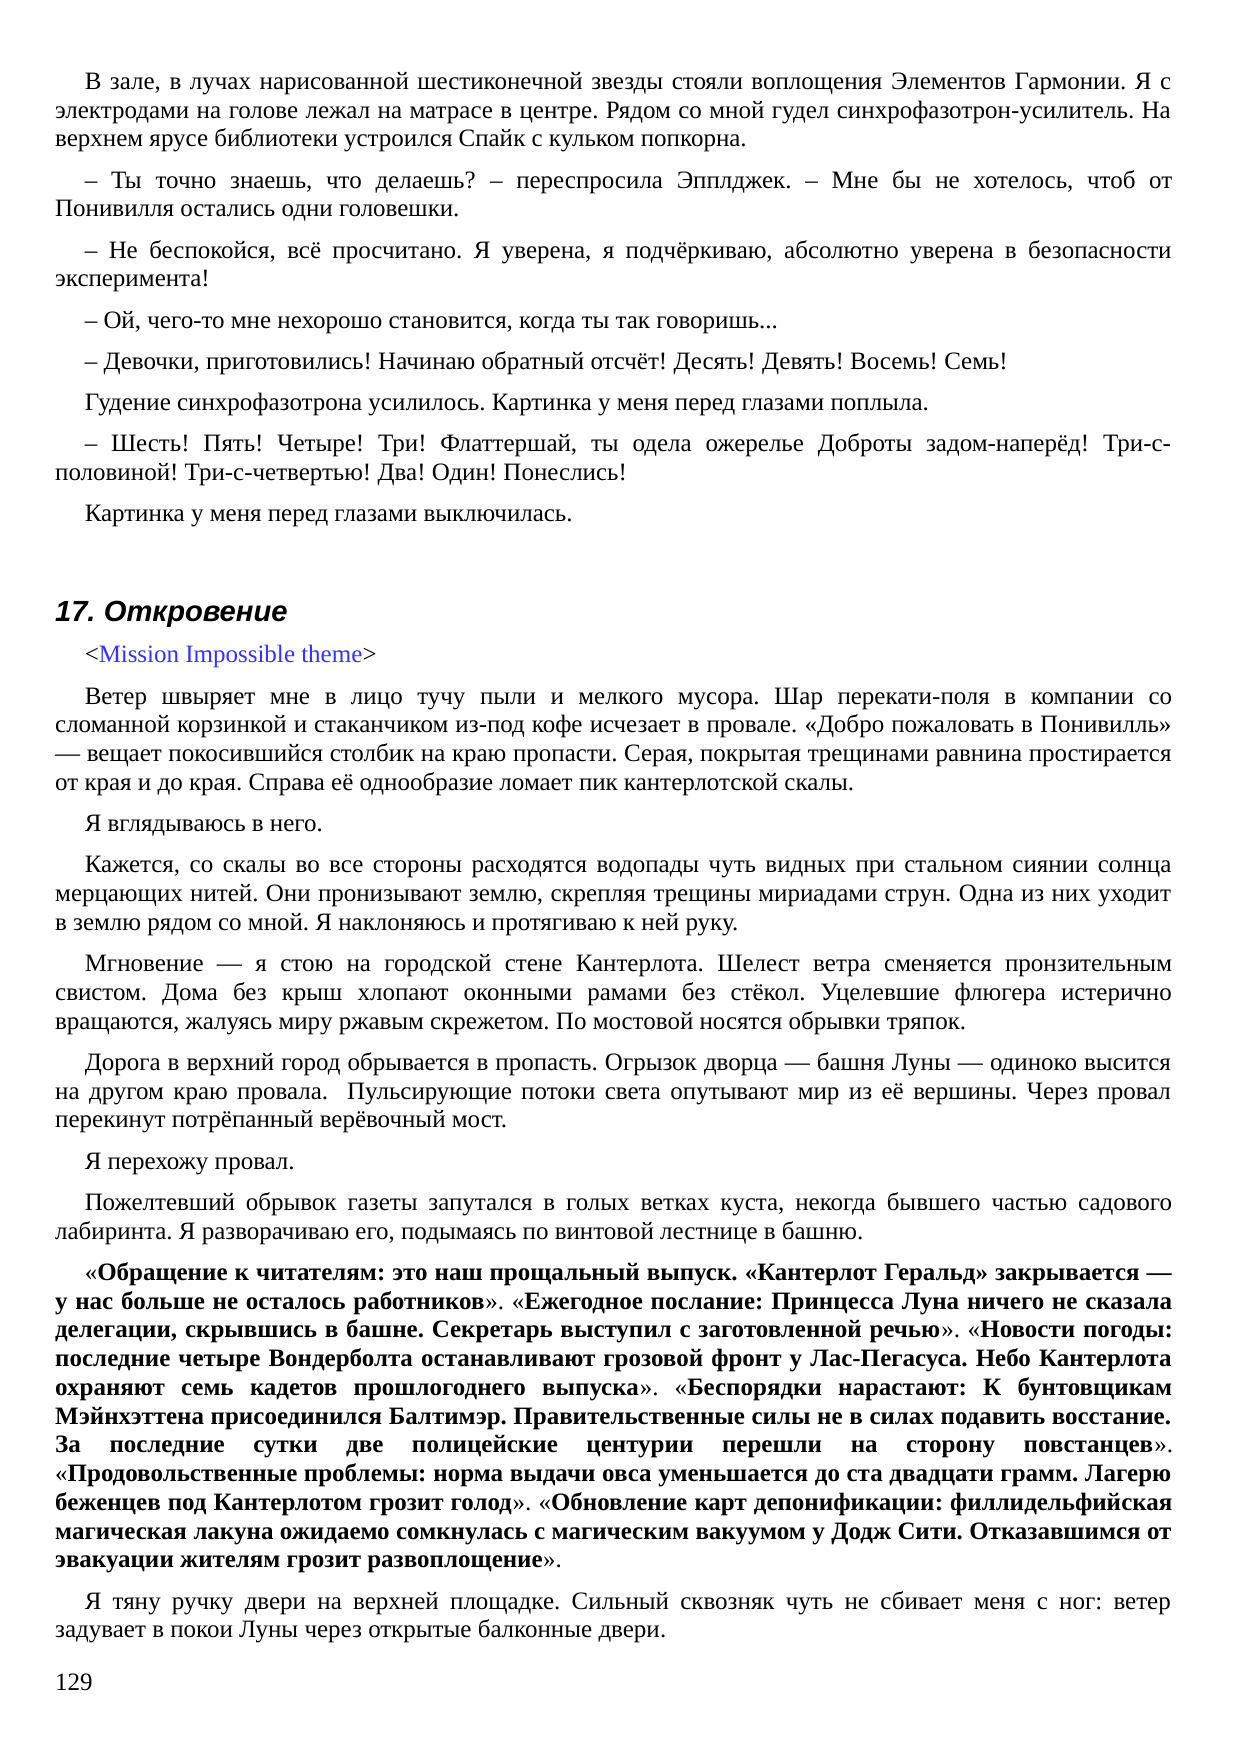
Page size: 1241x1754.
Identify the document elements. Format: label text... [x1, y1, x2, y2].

text Я вглядываюсь в него. [55, 808, 1173, 837]
text В зале, в лучах нарисованной шестиконечной звезды стояли воплощения Элементов Гармонии. Я с электродами на голове лежал на матрасе в центре. Рядом со мной гудел синхрофазотрон-усилитель. На верхнем ярусе библиотеки устроился Спайк с кульком попкорна. [55, 66, 1173, 152]
text Я перехожу провал. [55, 1146, 1173, 1174]
text Пожелтевший обрывок газеты запутался в голых ветках куста, некогда бывшего частью садового лабиринта. Я разворачиваю его, подымаясь по винтовой лестнице в башню. [55, 1187, 1173, 1244]
text – Не беспокойся, всё просчитано. Я уверена, я подчёркиваю, абсолютно уверена в безопасности эксперимента! [55, 235, 1173, 292]
text Картинка у меня перед глазами выключилась. [55, 498, 1173, 527]
text Гудение синхрофазотрона усилилось. Картинка у меня перед глазами поплыла. [55, 387, 1173, 416]
text Кажется, со скалы во все стороны расходятся водопады чуть видных при стальном сиянии солнца мерцающих нитей. Они пронизывают землю, скрепляя трещины мириадами струн. Одна из них уходит в землю рядом со мной. Я наклоняюсь и протягиваю к ней руку. [55, 849, 1173, 936]
text – Девочки, приготовились! Начинаю обратный отсчёт! Десять! Девять! Восемь! Семь! [55, 346, 1173, 375]
text <Mission Impossible theme> [55, 639, 1173, 668]
text Дорога в верхний город обрывается в пропасть. Огрызок дворца — башня Луны — одиноко высится на другом краю провала. Пульсирующие потоки света опутывают мир из её вершины. Через провал перекинут потрёпанный верёвочный мост. [55, 1047, 1173, 1133]
text – Ты точно знаешь, что делаешь? – переспросила Эпплджек. – Мне бы не хотелось, чтоб от Понивилля остались одни головешки. [55, 165, 1173, 222]
text Я тяну ручку двери на верхней площадке. Сильный сквозняк чуть не сбивает меня с ног: ветер задувает в покои Луны через открытые балконные двери. [55, 1586, 1173, 1643]
text Мгновение — я стою на городской стене Кантерлота. Шелест ветра сменяется пронзительным свистом. Дома без крыш хлопают оконными рамами без стёкол. Уцелевшие флюгера истерично вращаются, жалуясь миру ржавым скрежетом. По мостовой носятся обрывки тряпок. [55, 948, 1173, 1034]
text Ветер швыряет мне в лицо тучу пыли и мелкого мусора. Шар перекати-поля в компании со сломанной корзинкой и стаканчиком из-под кофе исчезает в провале. «Добро пожаловать в Понивилль» — вещает покосившийся столбик на краю пропасти. Серая, покрытая трещинами равнина простирается от края и до края. Справа её однообразие ломает пик кантерлотской скалы. [55, 681, 1173, 796]
subtitle 17. Откровение [55, 593, 1173, 627]
text «Обращение к читателям: это наш прощальный выпуск. «Кантерлот Геральд» закрывается — у нас больше не осталось работников». «Ежегодное послание: Принцесса Луна ничего не сказала делегации, скрывшись в башне. Секретарь выступил с заготовленной речью». «Новости погоды: последние четыре Вондерболта останавливают грозовой фронт у Лас-Пегасуса. Небо Кантерлота охраняют семь кадетов прошлогоднего выпуска». «Беспорядки нарастают: К бунтовщикам Мэйнхэттена присоединился Балтимэр. Правительственные силы не в силах подавить восстание. За последние сутки две полицейские центурии перешли на сторону повстанцев». «Продовольственные проблемы: норма выдачи овса уменьшается до ста двадцати грамм. Лагерю беженцев под Кантерлотом грозит голод». «Обновление карт депонификации: филлидельфийская магическая лакуна ожидаемо сомкнулась с магическим вакуумом у Додж Сити. Отказавшимся от эвакуации жителям грозит развоплощение». [55, 1257, 1173, 1573]
text – Шесть! Пять! Четыре! Три! Флаттершай, ты одела ожерелье Доброты задом-наперёд! Три-с-половиной! Три-с-четвертью! Два! Один! Понеслись! [55, 428, 1173, 486]
text – Ой, чего-то мне нехорошо становится, когда ты так говоришь... [55, 305, 1173, 333]
